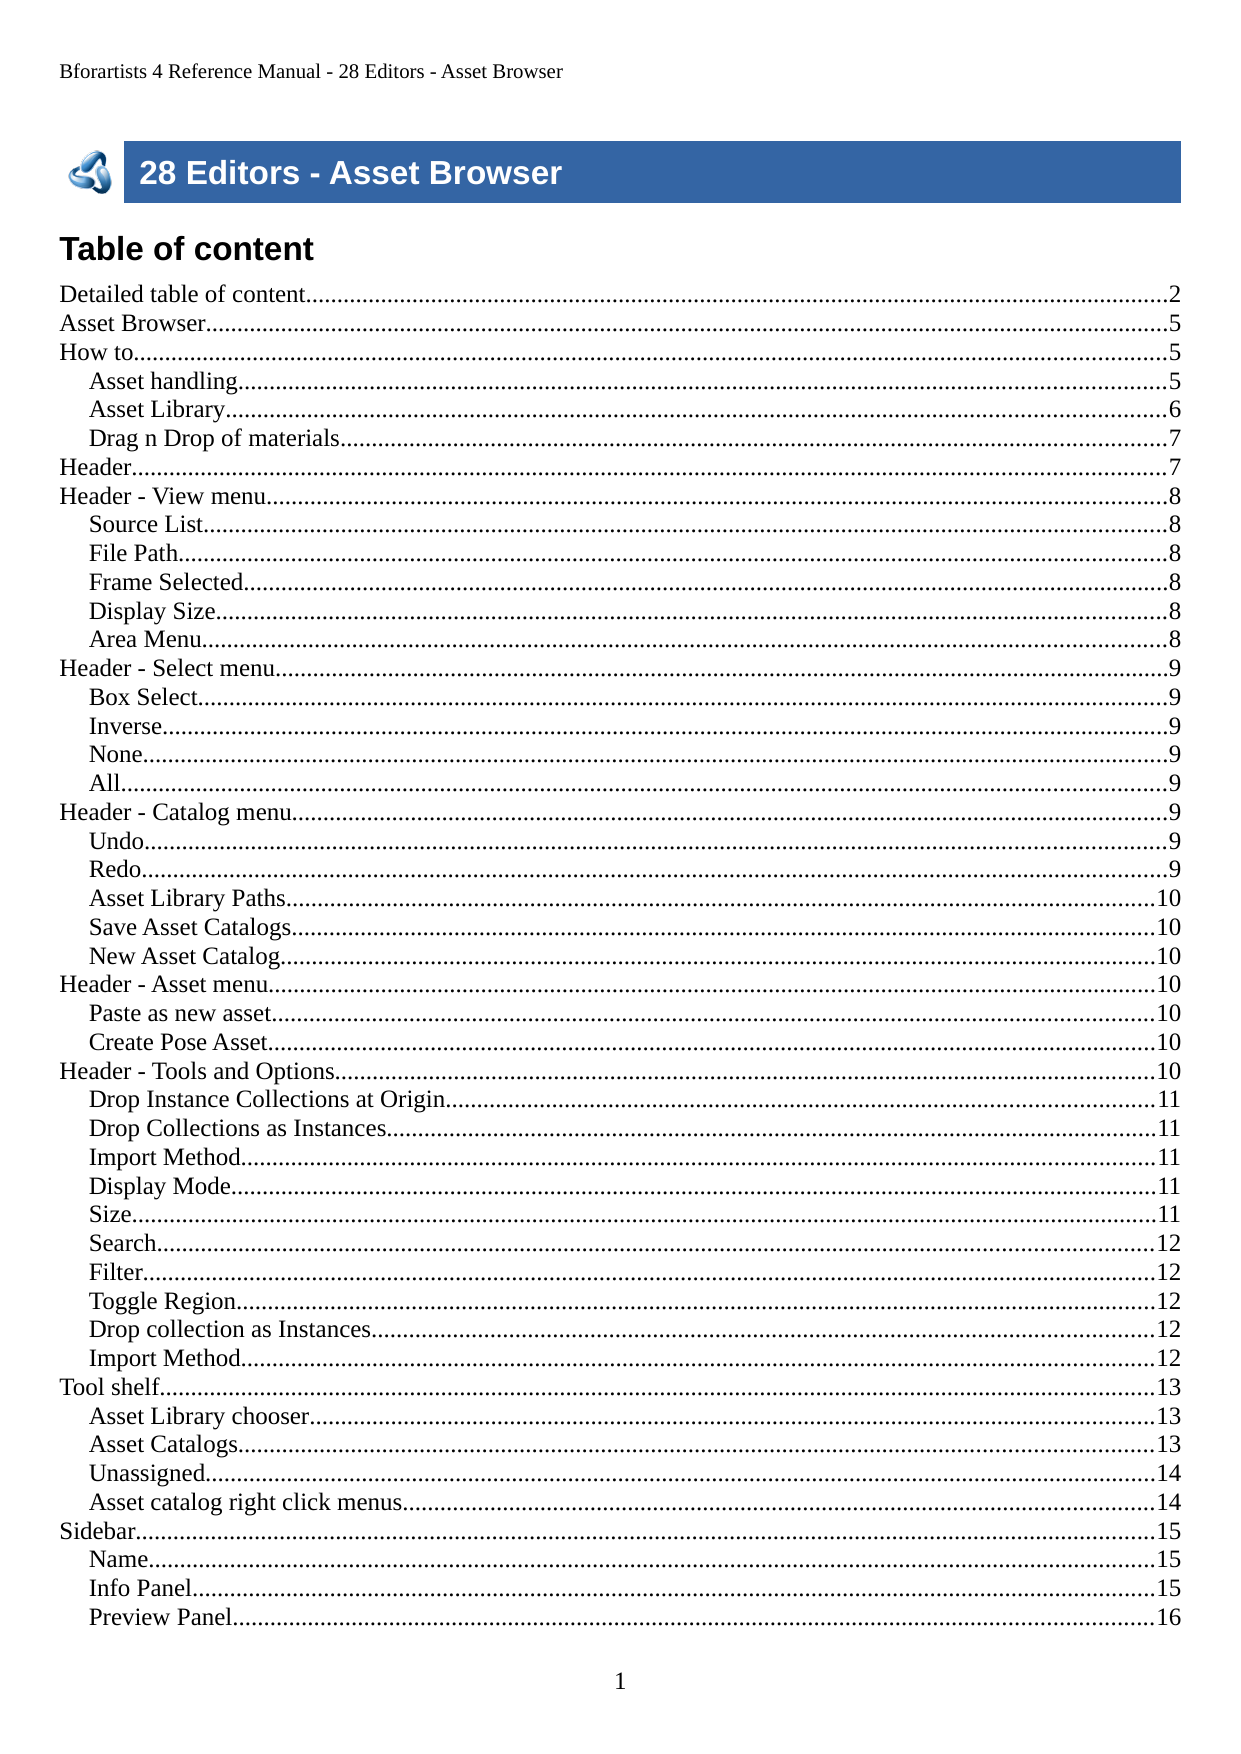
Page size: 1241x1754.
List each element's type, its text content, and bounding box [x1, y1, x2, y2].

text Drop Instance Collections at Origin 11 [88, 1084, 1181, 1113]
text New Asset Catalog 10 [88, 941, 1181, 969]
text Asset Catalogs 13 [88, 1429, 1181, 1458]
text Drag n Drop of materials 7 [88, 423, 1181, 452]
text Header - Tools and Options 10 [59, 1056, 1181, 1084]
text Display Size 8 [88, 596, 1181, 624]
text Asset Library Paths 10 [88, 883, 1181, 912]
text Import Method 12 [88, 1343, 1181, 1372]
text Header - Asset menu 10 [59, 969, 1181, 998]
text Asset handling 5 [88, 366, 1181, 394]
text Name 15 [88, 1544, 1181, 1573]
text Filter 12 [88, 1257, 1181, 1286]
text Frame Selected 8 [88, 567, 1181, 596]
text Detailed table of content 2 [59, 279, 1181, 308]
text Tool shelf 13 [59, 1372, 1181, 1401]
text Asset Browser 5 [59, 308, 1181, 337]
text How to 5 [59, 337, 1181, 366]
text None 9 [88, 739, 1181, 768]
text Import Method 11 [88, 1142, 1181, 1171]
text Drop collection as Instances 12 [88, 1314, 1181, 1343]
text Display Mode 11 [88, 1171, 1181, 1199]
text Header - View menu 8 [59, 481, 1181, 509]
text Unassigned 14 [88, 1458, 1181, 1487]
text Create Pose Asset 10 [88, 1027, 1181, 1056]
text Size 11 [88, 1199, 1181, 1228]
text Inverse 9 [88, 711, 1181, 739]
text Header - Select menu 9 [59, 653, 1181, 682]
text Header 7 [59, 452, 1181, 481]
text Header - Catalog menu 9 [59, 797, 1181, 826]
text File Path 8 [88, 538, 1181, 567]
subtitle Table of content [59, 228, 1181, 267]
picture [65, 147, 114, 197]
text Redo 9 [88, 854, 1181, 883]
table_header [59, 141, 124, 203]
text Source List 8 [88, 509, 1181, 538]
text Toggle Region 12 [88, 1286, 1181, 1314]
text Asset catalog right click menus 14 [88, 1487, 1181, 1516]
text Undo 9 [88, 826, 1181, 854]
text Sidebar 15 [59, 1516, 1181, 1544]
text Search 12 [88, 1228, 1181, 1257]
text Preview Panel 16 [88, 1602, 1181, 1631]
text Info Panel 15 [88, 1573, 1181, 1602]
text Paste as new asset 10 [88, 998, 1181, 1027]
text All 9 [88, 768, 1181, 797]
text Save Asset Catalogs 10 [88, 912, 1181, 941]
text Drop Collections as Instances 11 [88, 1113, 1181, 1142]
text Area Menu 8 [88, 624, 1181, 653]
text Asset Library chooser 13 [88, 1401, 1181, 1429]
text Box Select 9 [88, 682, 1181, 711]
text Asset Library 6 [88, 394, 1181, 423]
table_header 28 Editors - Asset Browser [124, 141, 1181, 203]
